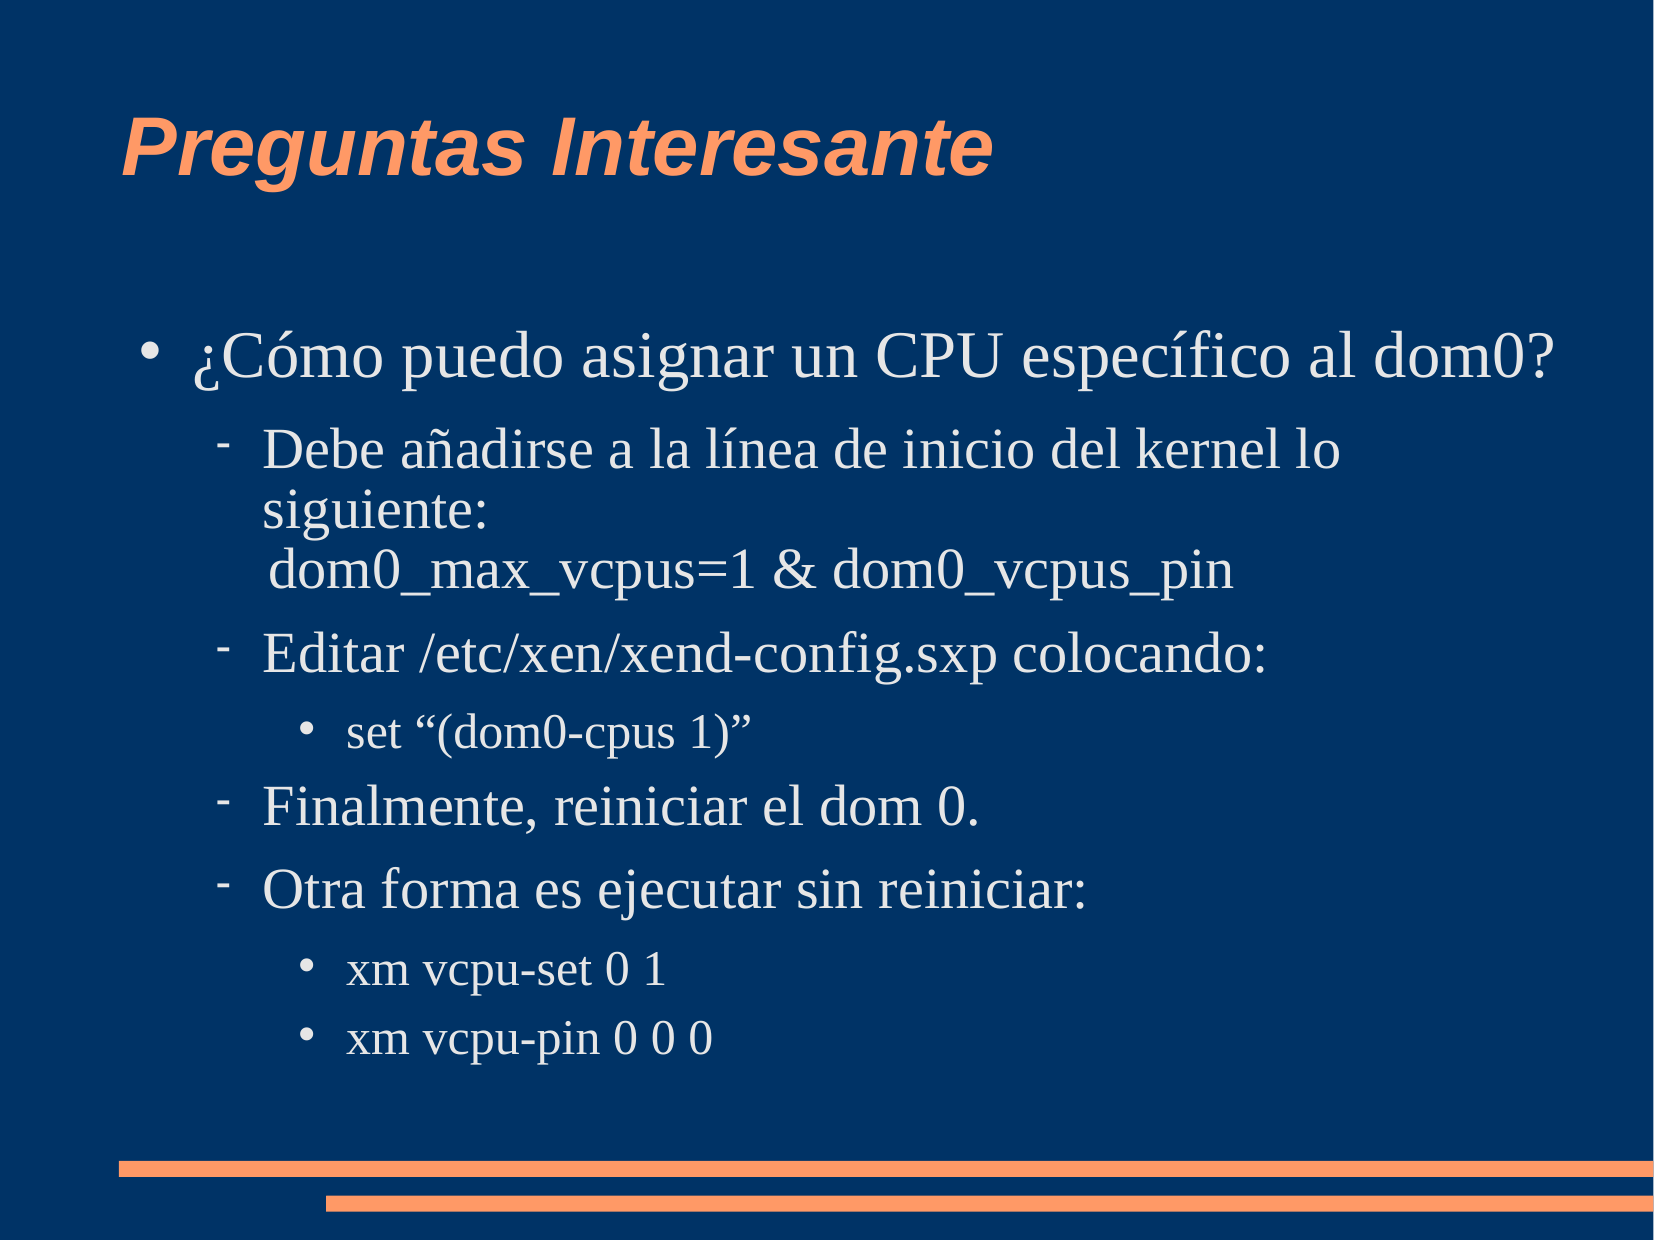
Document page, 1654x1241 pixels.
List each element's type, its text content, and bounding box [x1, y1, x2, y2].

title Preguntas Interesante [121, 53, 1534, 246]
list ¿Cómo puedo asignar un CPU específico al dom0? Debe añadirse a la línea de inicio del kernel lo siguiente: dom0_max_vcpus=1 & dom0_vcpus_pin Editar /etc/xen/xend-config.sxp colocando: set “(dom0-cpus 1)” Finalmente, reiniciar el dom 0. Otra forma es ejecutar sin reiniciar: xm vcpu-set 0 1 xm vcpu-pin 0 0 0 [121, 322, 1561, 1118]
